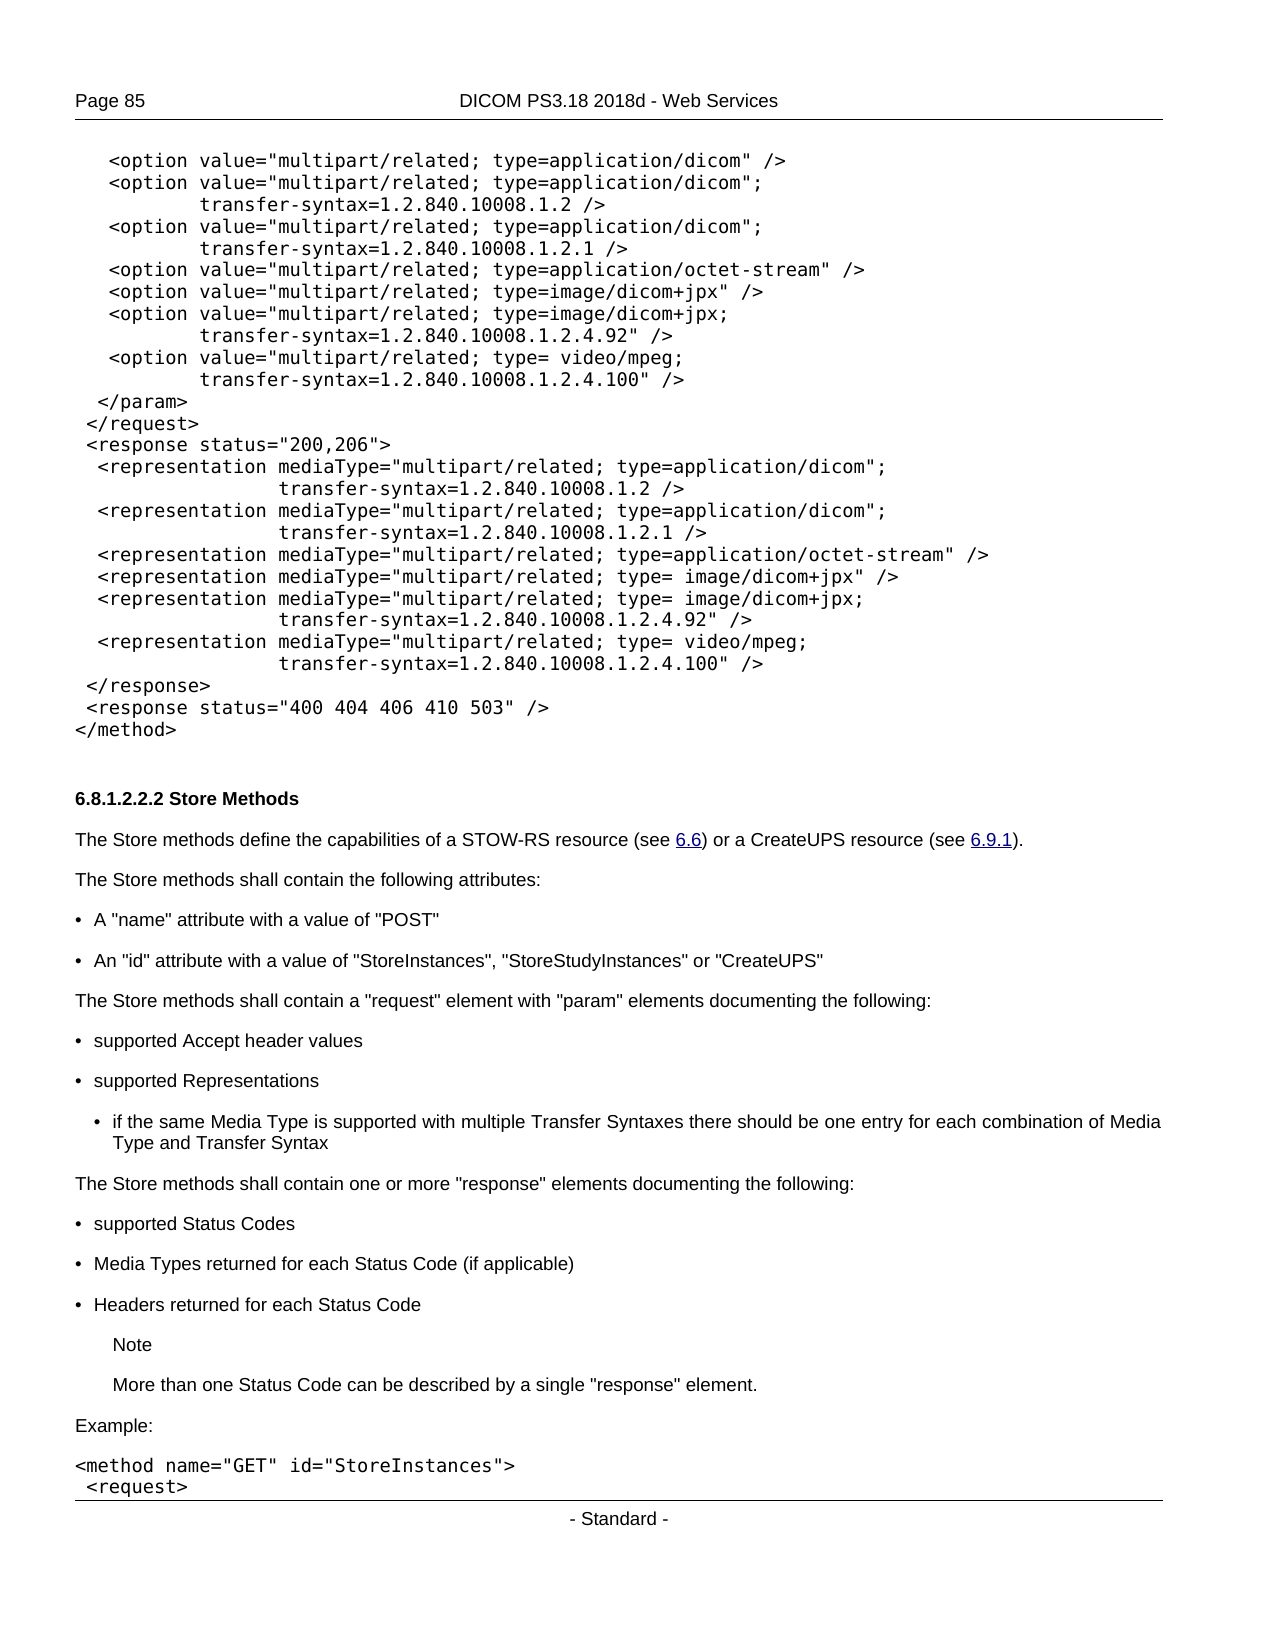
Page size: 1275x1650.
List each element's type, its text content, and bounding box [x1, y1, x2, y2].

text 6.8.1.2.2.2 Store Methods [75, 788, 1162, 810]
text Note [112, 1334, 1125, 1355]
list Headers returned for each Status Code [75, 1293, 1162, 1315]
text <option value="multipart/related; type=application/dicom" /> <option value="multipart/related; type=application/dicom"; transfer-syntax=1.2.840.10008.1.2 /> <option value="multipart/related; type=application/dicom"; transfer-syntax=1.2.840.10008.1.2.1 /> <option value="multipart/related; type=application/octet-stream" /> <option value="multipart/related; type=image/dicom+jpx" /> <option value="multipart/related; type=image/dicom+jpx; transfer-syntax=1.2.840.10008.1.2.4.92" /> <option value="multipart/related; type= video/mpeg; transfer-syntax=1.2.840.10008.1.2.4.100" /> </param> </request> <response status="200,206"> <representation mediaType="multipart/related; type=application/dicom"; transfer-syntax=1.2.840.10008.1.2 /> <representation mediaType="multipart/related; type=application/dicom"; transfer-syntax=1.2.840.10008.1.2.1 /> <representation mediaType="multipart/related; type=application/octet-stream" /> <representation mediaType="multipart/related; type= image/dicom+jpx" /> <representation mediaType="multipart/related; type= image/dicom+jpx; transfer-syntax=1.2.840.10008.1.2.4.92" /> <representation mediaType="multipart/related; type= video/mpeg; transfer-syntax=1.2.840.10008.1.2.4.100" /> </response> <response status="400 404 406 410 503" /> </method> [75, 150, 1162, 769]
list An "id" attribute with a value of "StoreInstances", "StoreStudyInstances" or "CreateUPS" [75, 949, 1162, 971]
text Example: [75, 1414, 1162, 1436]
text The Store methods shall contain the following attributes: [75, 869, 1162, 890]
text The Store methods define the capabilities of a STOW-RS resource (see 6.6) or a CreateUPS resource (see 6.9.1). [75, 828, 1162, 850]
list Media Types returned for each Status Code (if applicable) [75, 1253, 1162, 1275]
text The Store methods shall contain one or more "response" elements documenting the following: [75, 1172, 1162, 1194]
text The Store methods shall contain a "request" element with "param" elements documenting the following: [75, 990, 1162, 1011]
text <method name="GET" id="StoreInstances"> <request> [75, 1455, 1162, 1498]
list supported Representations [75, 1070, 1162, 1092]
list A "name" attribute with a value of "POST" [75, 909, 1162, 931]
list if the same Media Type is supported with multiple Transfer Syntaxes there should be one entry for each combination of Media Type and Transfer Syntax [94, 1111, 1162, 1154]
list supported Status Codes [75, 1213, 1162, 1234]
list supported Accept header values [75, 1030, 1162, 1052]
text More than one Status Code can be described by a single "response" element. [112, 1374, 1125, 1396]
